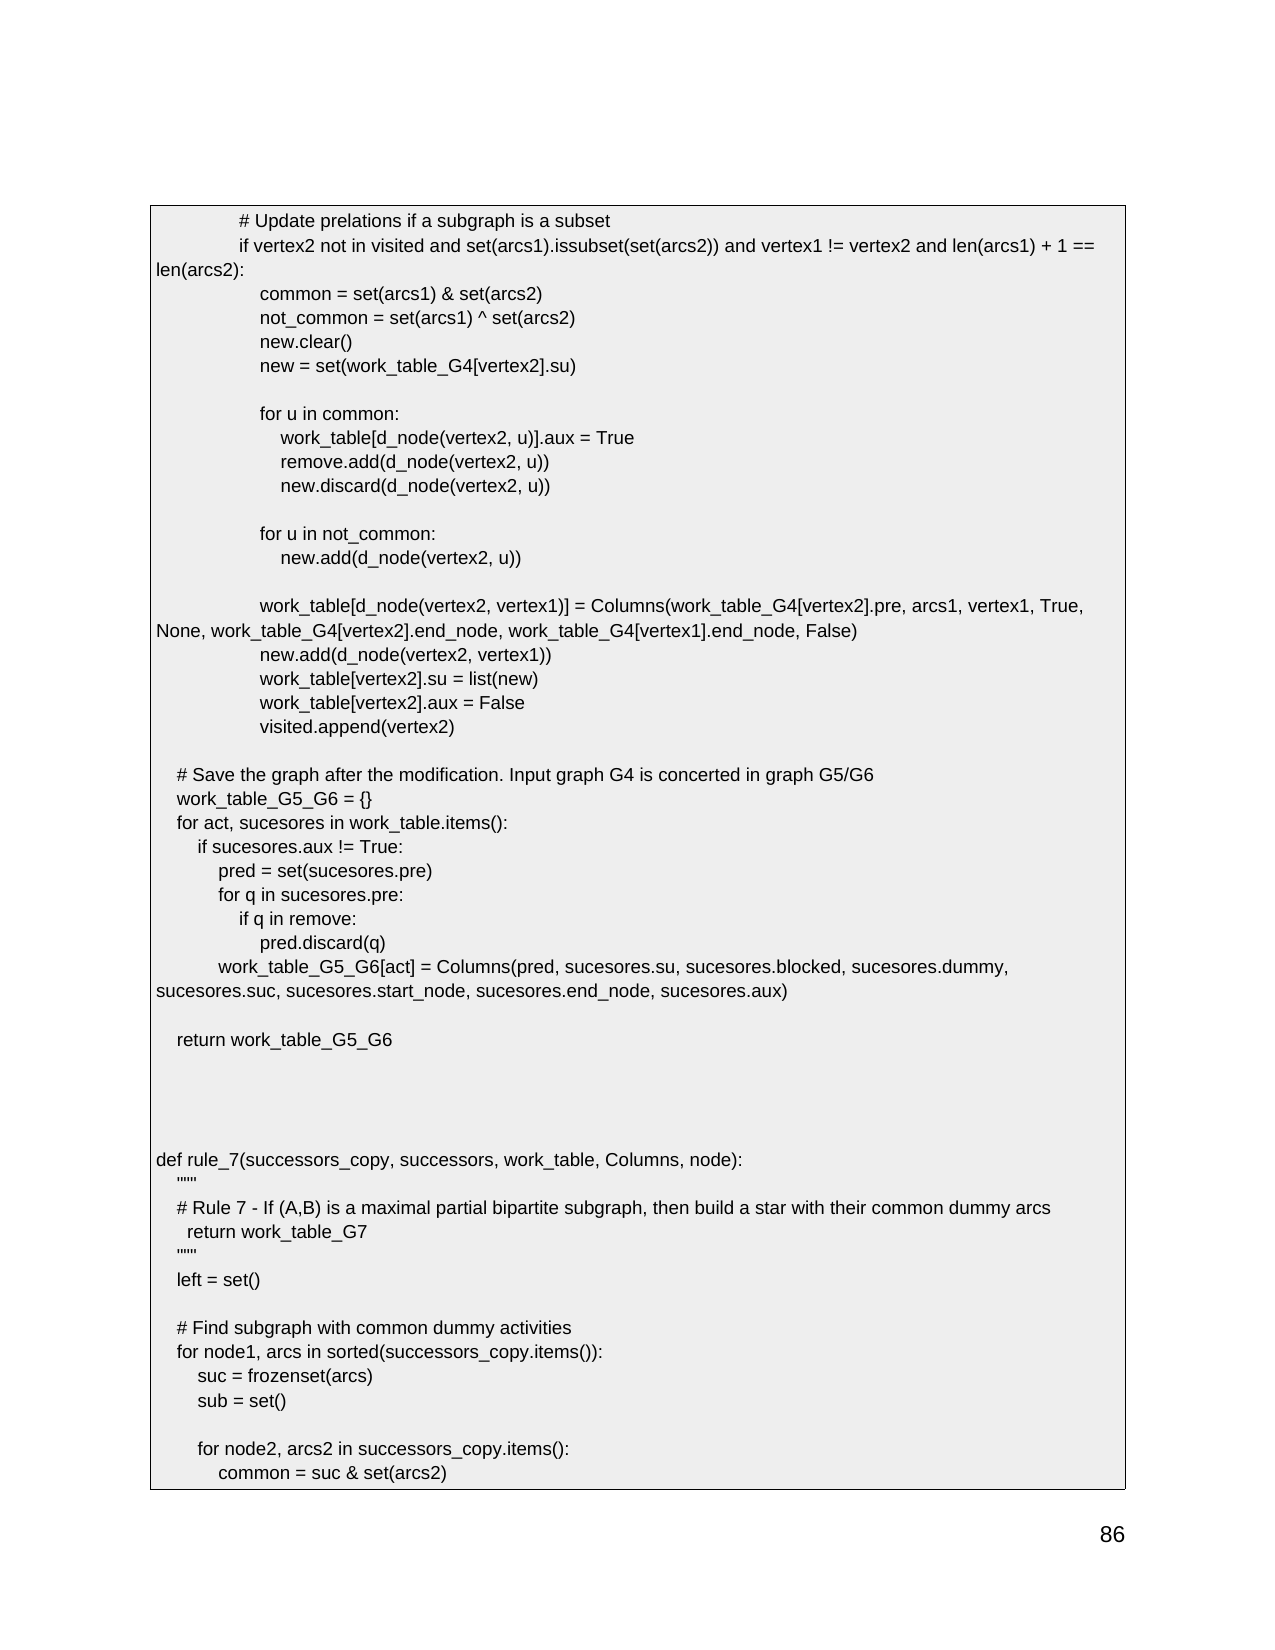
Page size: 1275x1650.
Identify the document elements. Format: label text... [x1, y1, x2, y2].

table_header # Update prelations if a subgraph is a subset if vertex2 not in visited and set(arcs1).issubset(set(arcs2)) and vertex1 != vertex2 and len(arcs1) + 1 == len(arcs2): common = set(arcs1) & set(arcs2) not_common = set(arcs1) ^ set(arcs2) new.clear() new = set(work_table_G4[vertex2].su) for u in common: work_table[d_node(vertex2, u)].aux = True remove.add(d_node(vertex2, u)) new.discard(d_node(vertex2, u)) for u in not_common: new.add(d_node(vertex2, u)) work_table[d_node(vertex2, vertex1)] = Columns(work_table_G4[vertex2].pre, arcs1, vertex1, True, None, work_table_G4[vertex2].end_node, work_table_G4[vertex1].end_node, False) new.add(d_node(vertex2, vertex1)) work_table[vertex2].su = list(new) work_table[vertex2].aux = False visited.append(vertex2) # Save the graph after the modification. Input graph G4 is concerted in graph G5/G6 work_table_G5_G6 = {} for act, sucesores in work_table.items(): if sucesores.aux != True: pred = set(sucesores.pre) for q in sucesores.pre: if q in remove: pred.discard(q) work_table_G5_G6[act] = Columns(pred, sucesores.su, sucesores.blocked, sucesores.dummy, sucesores.suc, sucesores.start_node, sucesores.end_node, sucesores.aux) return work_table_G5_G6 def rule_7(successors_copy, successors, work_table, Columns, node): """ # Rule 7 - If (A,B) is a maximal partial bipartite subgraph, then build a star with their common dummy arcs return work_table_G7 """ left = set() # Find subgraph with common dummy activities for node1, arcs in sorted(successors_copy.items()): suc = frozenset(arcs) sub = set() for node2, arcs2 in successors_copy.items(): common = suc & set(arcs2) [151, 206, 1125, 1489]
